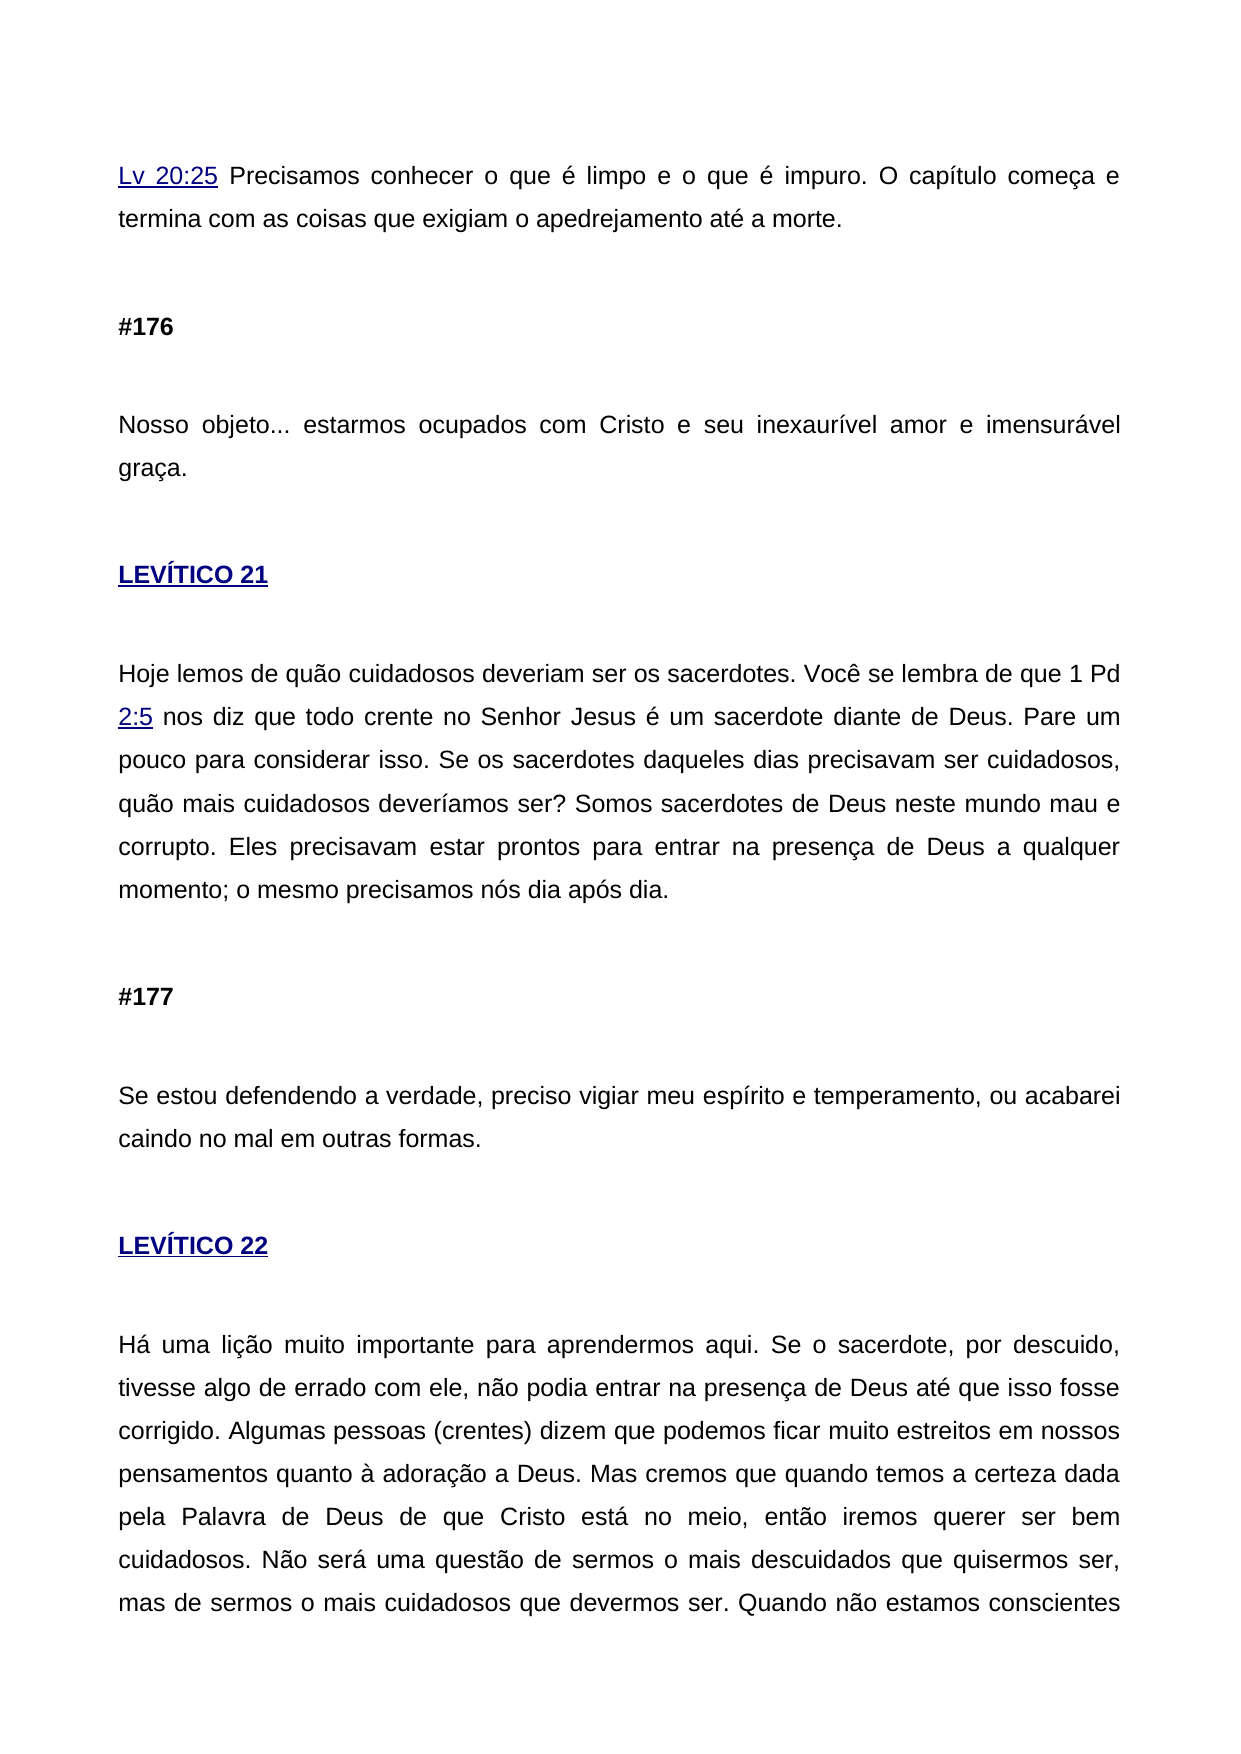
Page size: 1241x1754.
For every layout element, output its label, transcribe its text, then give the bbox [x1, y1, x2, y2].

subtitle LEVÍTICO 21 [118, 560, 1122, 589]
text Se estou defendendo a verdade, preciso vigiar meu espírito e temperamento, ou acabarei caindo no mal em outras formas. [118, 1081, 1122, 1152]
subtitle LEVÍTICO 22 [118, 1231, 1122, 1259]
subtitle #176 [118, 311, 1122, 340]
text Lv 20:25 Precisamos conhecer o que é limpo e o que é impuro. O capítulo começa e termina com as coisas que exigiam o apedrejamento até a morte. [118, 161, 1122, 233]
text Hoje lemos de quão cuidadosos deveriam ser os sacerdotes. Você se lembra de que 1 Pd 2:5 nos diz que todo crente no Senhor Jesus é um sacerdote diante de Deus. Pare um pouco para considerar isso. Se os sacerdotes daqueles dias precisavam ser cuidadosos, quão mais cuidadosos deveríamos ser? Somos sacerdotes de Deus neste mundo mau e corrupto. Eles precisavam estar prontos para entrar na presença de Deus a qualquer momento; o mesmo precisamos nós dia após dia. [118, 659, 1122, 903]
subtitle #177 [118, 982, 1122, 1011]
text Nosso objeto... estarmos ocupados com Cristo e seu inexaurível amor e imensurável graça. [118, 410, 1122, 482]
text Há uma lição muito importante para aprendermos aqui. Se o sacerdote, por descuido, tivesse algo de errado com ele, não podia entrar na presença de Deus até que isso fosse corrigido. Algumas pessoas (crentes) dizem que podemos ficar muito estreitos em nossos pensamentos quanto à adoração a Deus. Mas cremos que quando temos a certeza dada pela Palavra de Deus de que Cristo está no meio, então iremos querer ser bem cuidadosos. Não será uma questão de sermos o mais descuidados que quisermos ser, mas de sermos o mais cuidadosos que devermos ser. Quando não estamos conscientes [118, 1329, 1122, 1617]
